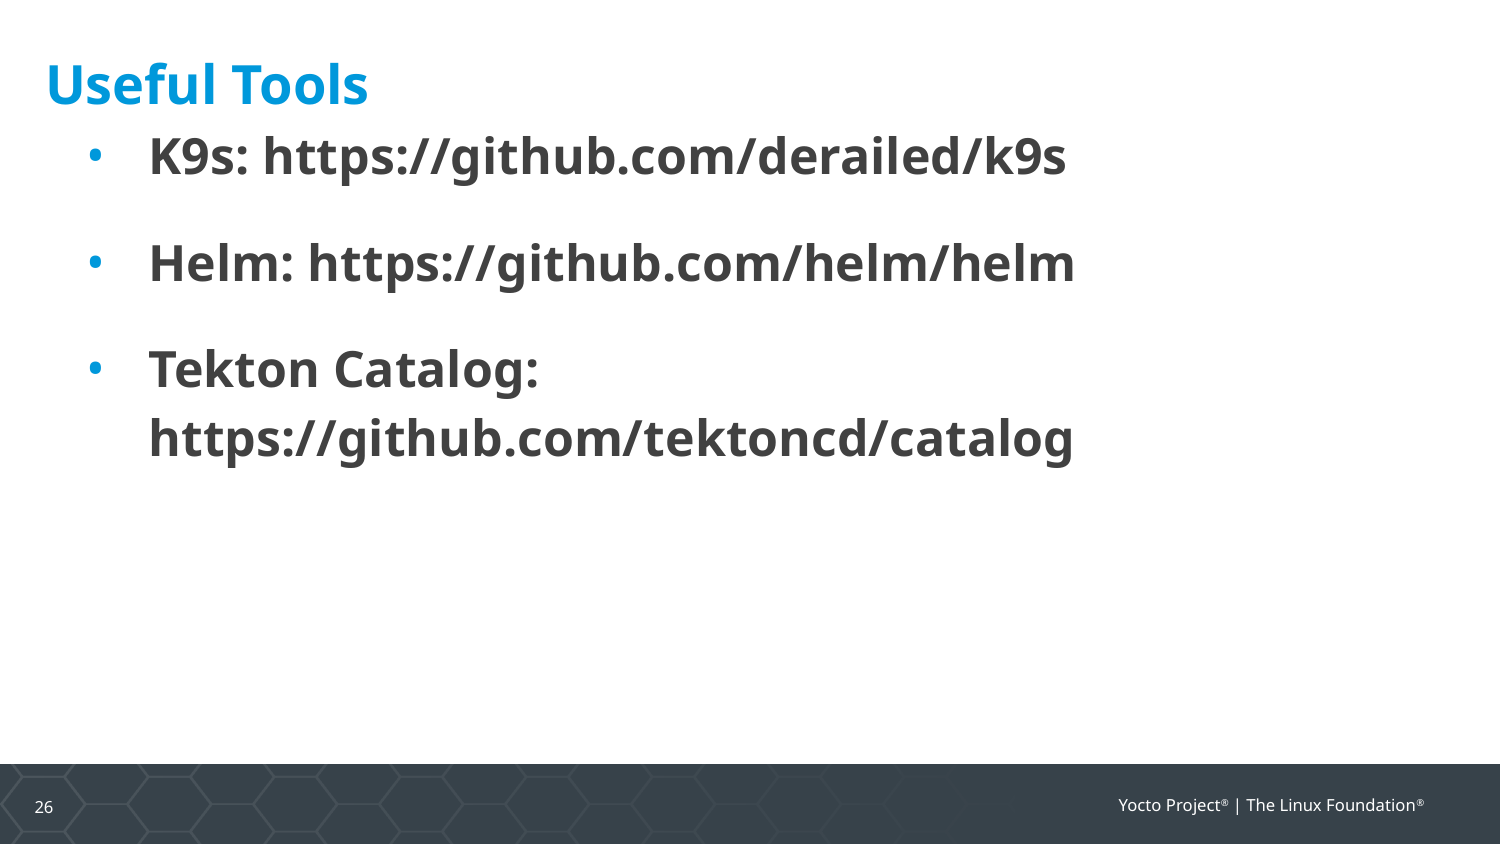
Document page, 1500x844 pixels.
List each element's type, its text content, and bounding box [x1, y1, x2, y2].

title Useful Tools [44, 50, 1395, 160]
picture [0, 0, 1500, 844]
list K9s: https://github.com/derailed/k9s Helm: https://github.com/helm/helm Tekton Catalog: https://github.com/tektoncd/catalog [73, 115, 1425, 734]
